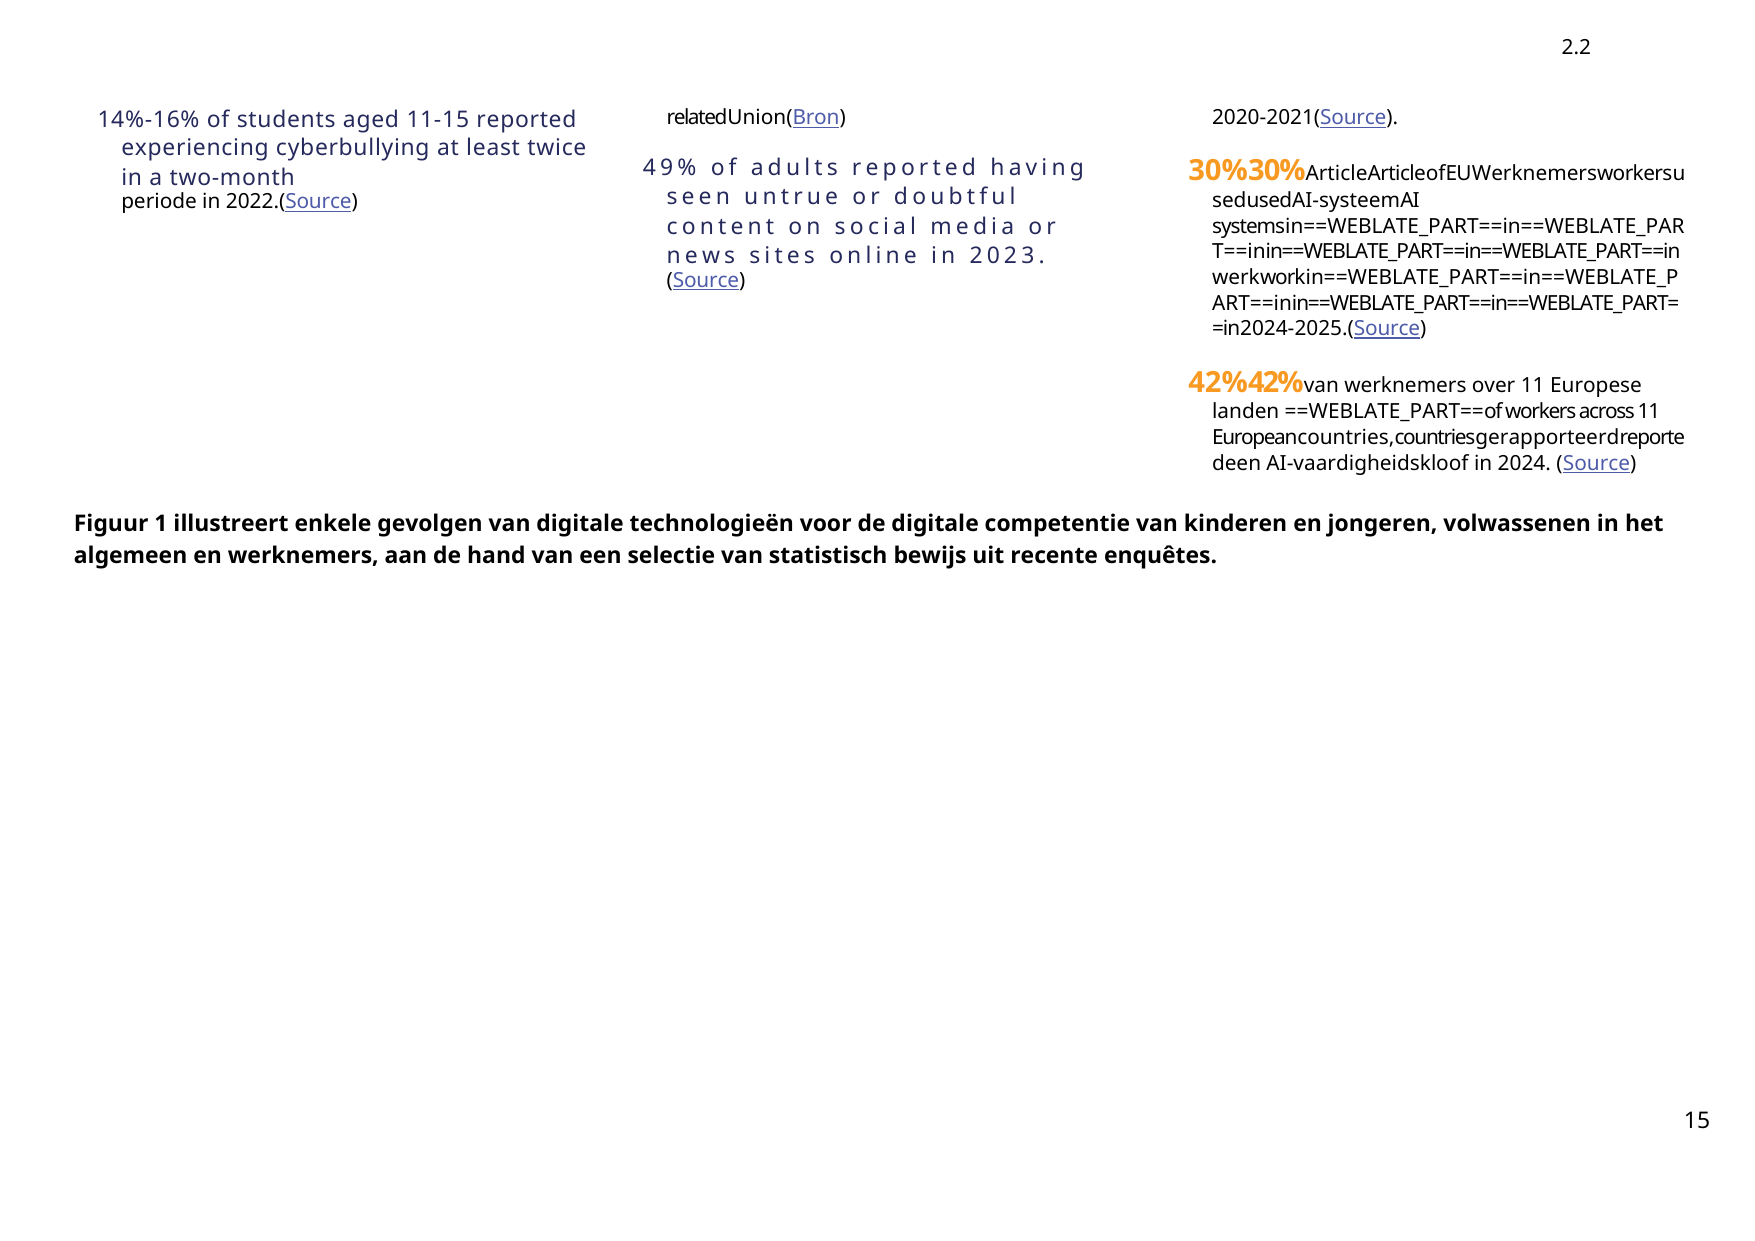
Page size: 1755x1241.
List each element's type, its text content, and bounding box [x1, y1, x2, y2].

table_cell relatedUnion(Bron) 49% of adults reported having seen untrue or doubtful content on social media or news sites online in 2023. (Source) [619, 82, 1165, 476]
text Figuur 1 illustreert enkele gevolgen van digitale technologieën voor de digitale competentie van kinderen en jongeren, volwassenen in het algemeen en werknemers, aan de hand van een selectie van statistisch bewijs uit recente enquêtes. [74, 507, 1710, 570]
table_cell 2020-2021(Source). 30%30%ArticleArticleofEUWerknemersworkersusedusedAI-systeemAI systemsin==WEBLATE_PART==in==WEBLATE_PART==inin==WEBLATE_PART==in==WEBLATE_PART==inwerkworkin==WEBLATE_PART==in==WEBLATE_PART==inin==WEBLATE_PART==in==WEBLATE_PART==in2024-2025.(Source) 42%42%van werknemers over 11 Europese landen ==WEBLATE_PART==of workers across 11 Europeancountries,countriesgerapporteerdreportedeen AI-vaardigheidskloof in 2024. (Source) [1165, 82, 1710, 476]
table_cell 14%-16% of students aged 11-15 reported experiencing cyberbullying at least twice in a two-month periode in 2022.(Source) [74, 82, 619, 476]
